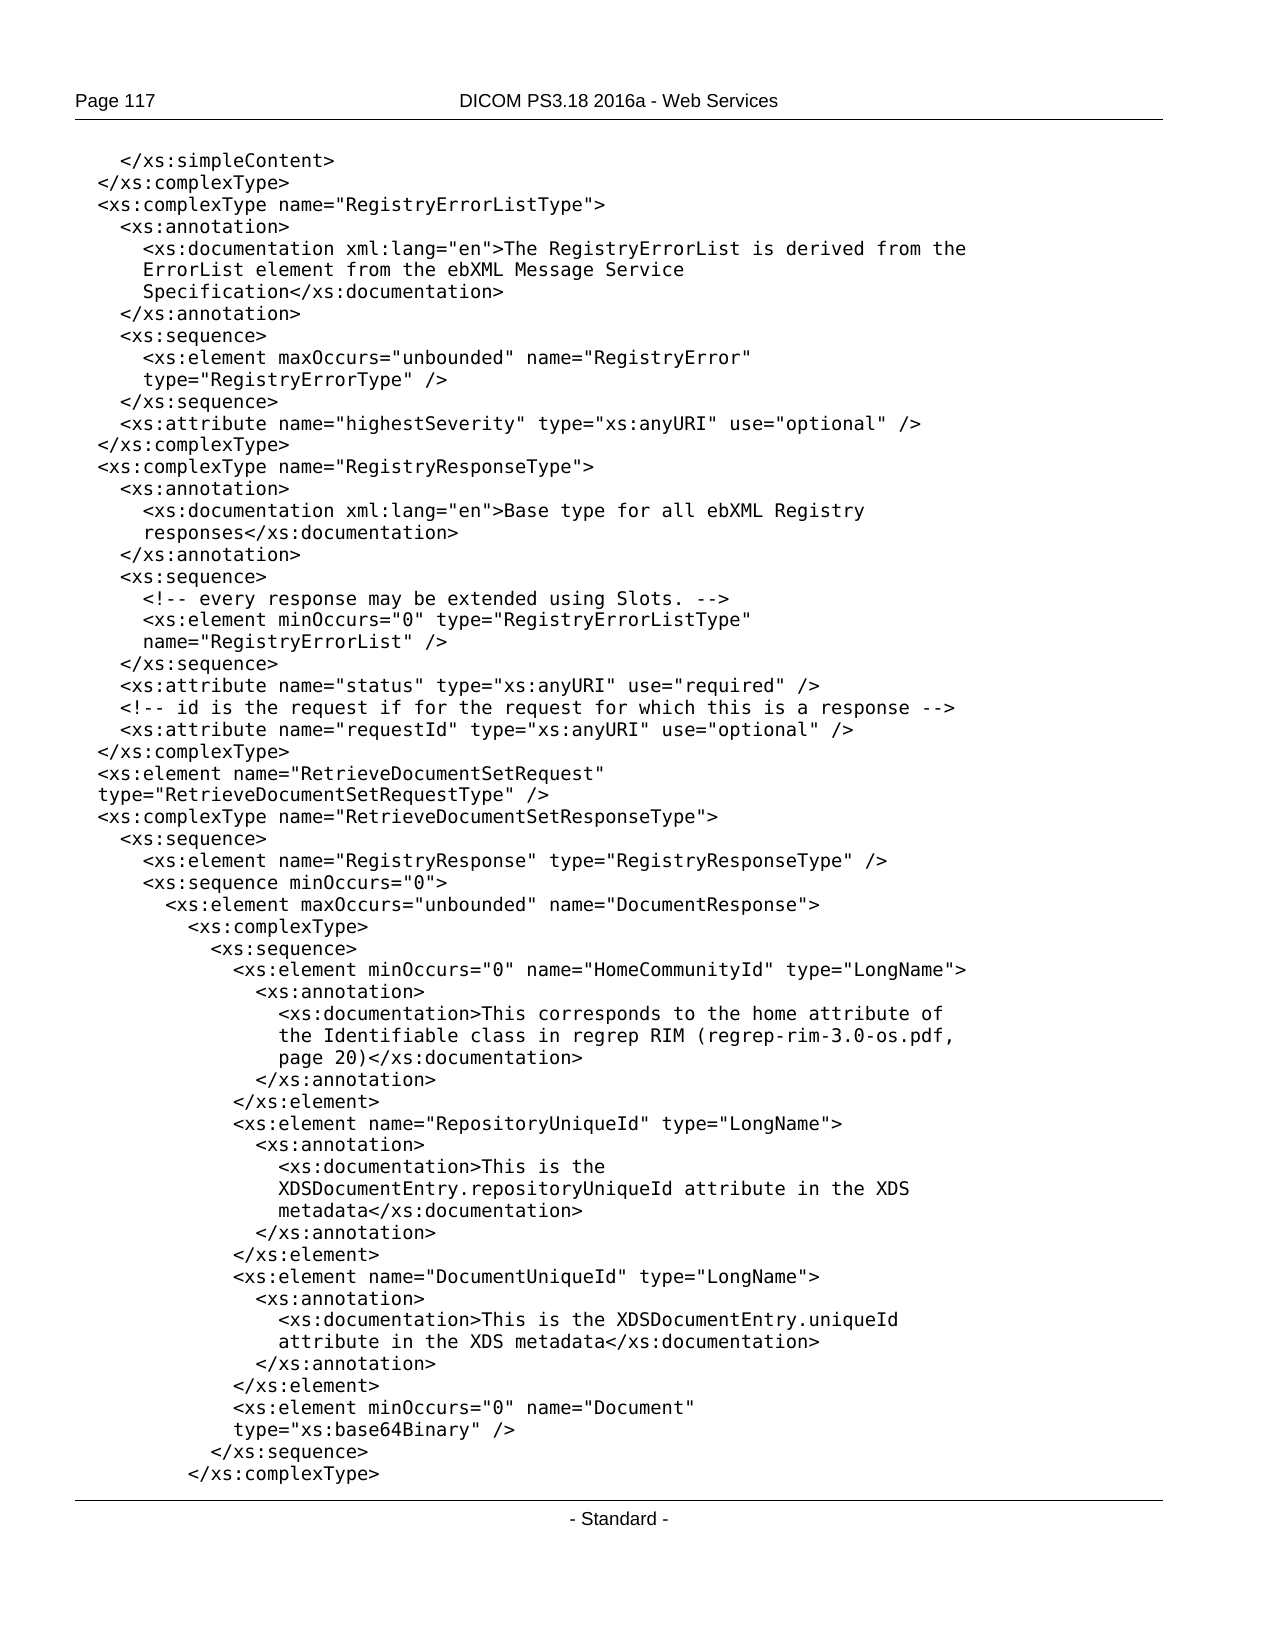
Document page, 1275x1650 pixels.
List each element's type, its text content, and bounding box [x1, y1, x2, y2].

text </xs:simpleContent> </xs:complexType> <xs:complexType name="RegistryErrorListType"> <xs:annotation> <xs:documentation xml:lang="en">The RegistryErrorList is derived from the ErrorList element from the ebXML Message Service Specification</xs:documentation> </xs:annotation> <xs:sequence> <xs:element maxOccurs="unbounded" name="RegistryError" type="RegistryErrorType" /> </xs:sequence> <xs:attribute name="highestSeverity" type="xs:anyURI" use="optional" /> </xs:complexType> <xs:complexType name="RegistryResponseType"> <xs:annotation> <xs:documentation xml:lang="en">Base type for all ebXML Registry responses</xs:documentation> </xs:annotation> <xs:sequence> <!-- every response may be extended using Slots. --> <xs:element minOccurs="0" type="RegistryErrorListType" name="RegistryErrorList" /> </xs:sequence> <xs:attribute name="status" type="xs:anyURI" use="required" /> <!-- id is the request if for the request for which this is a response --> <xs:attribute name="requestId" type="xs:anyURI" use="optional" /> </xs:complexType> <xs:element name="RetrieveDocumentSetRequest" type="RetrieveDocumentSetRequestType" /> <xs:complexType name="RetrieveDocumentSetResponseType"> <xs:sequence> <xs:element name="RegistryResponse" type="RegistryResponseType" /> <xs:sequence minOccurs="0"> <xs:element maxOccurs="unbounded" name="DocumentResponse"> <xs:complexType> <xs:sequence> <xs:element minOccurs="0" name="HomeCommunityId" type="LongName"> <xs:annotation> <xs:documentation>This corresponds to the home attribute of the Identifiable class in regrep RIM (regrep-rim-3.0-os.pdf, page 20)</xs:documentation> </xs:annotation> </xs:element> <xs:element name="RepositoryUniqueId" type="LongName"> <xs:annotation> <xs:documentation>This is the XDSDocumentEntry.repositoryUniqueId attribute in the XDS metadata</xs:documentation> </xs:annotation> </xs:element> <xs:element name="DocumentUniqueId" type="LongName"> <xs:annotation> <xs:documentation>This is the XDSDocumentEntry.uniqueId attribute in the XDS metadata</xs:documentation> </xs:annotation> </xs:element> <xs:element minOccurs="0" name="Document" type="xs:base64Binary" /> </xs:sequence> </xs:complexType> [75, 150, 1162, 1484]
